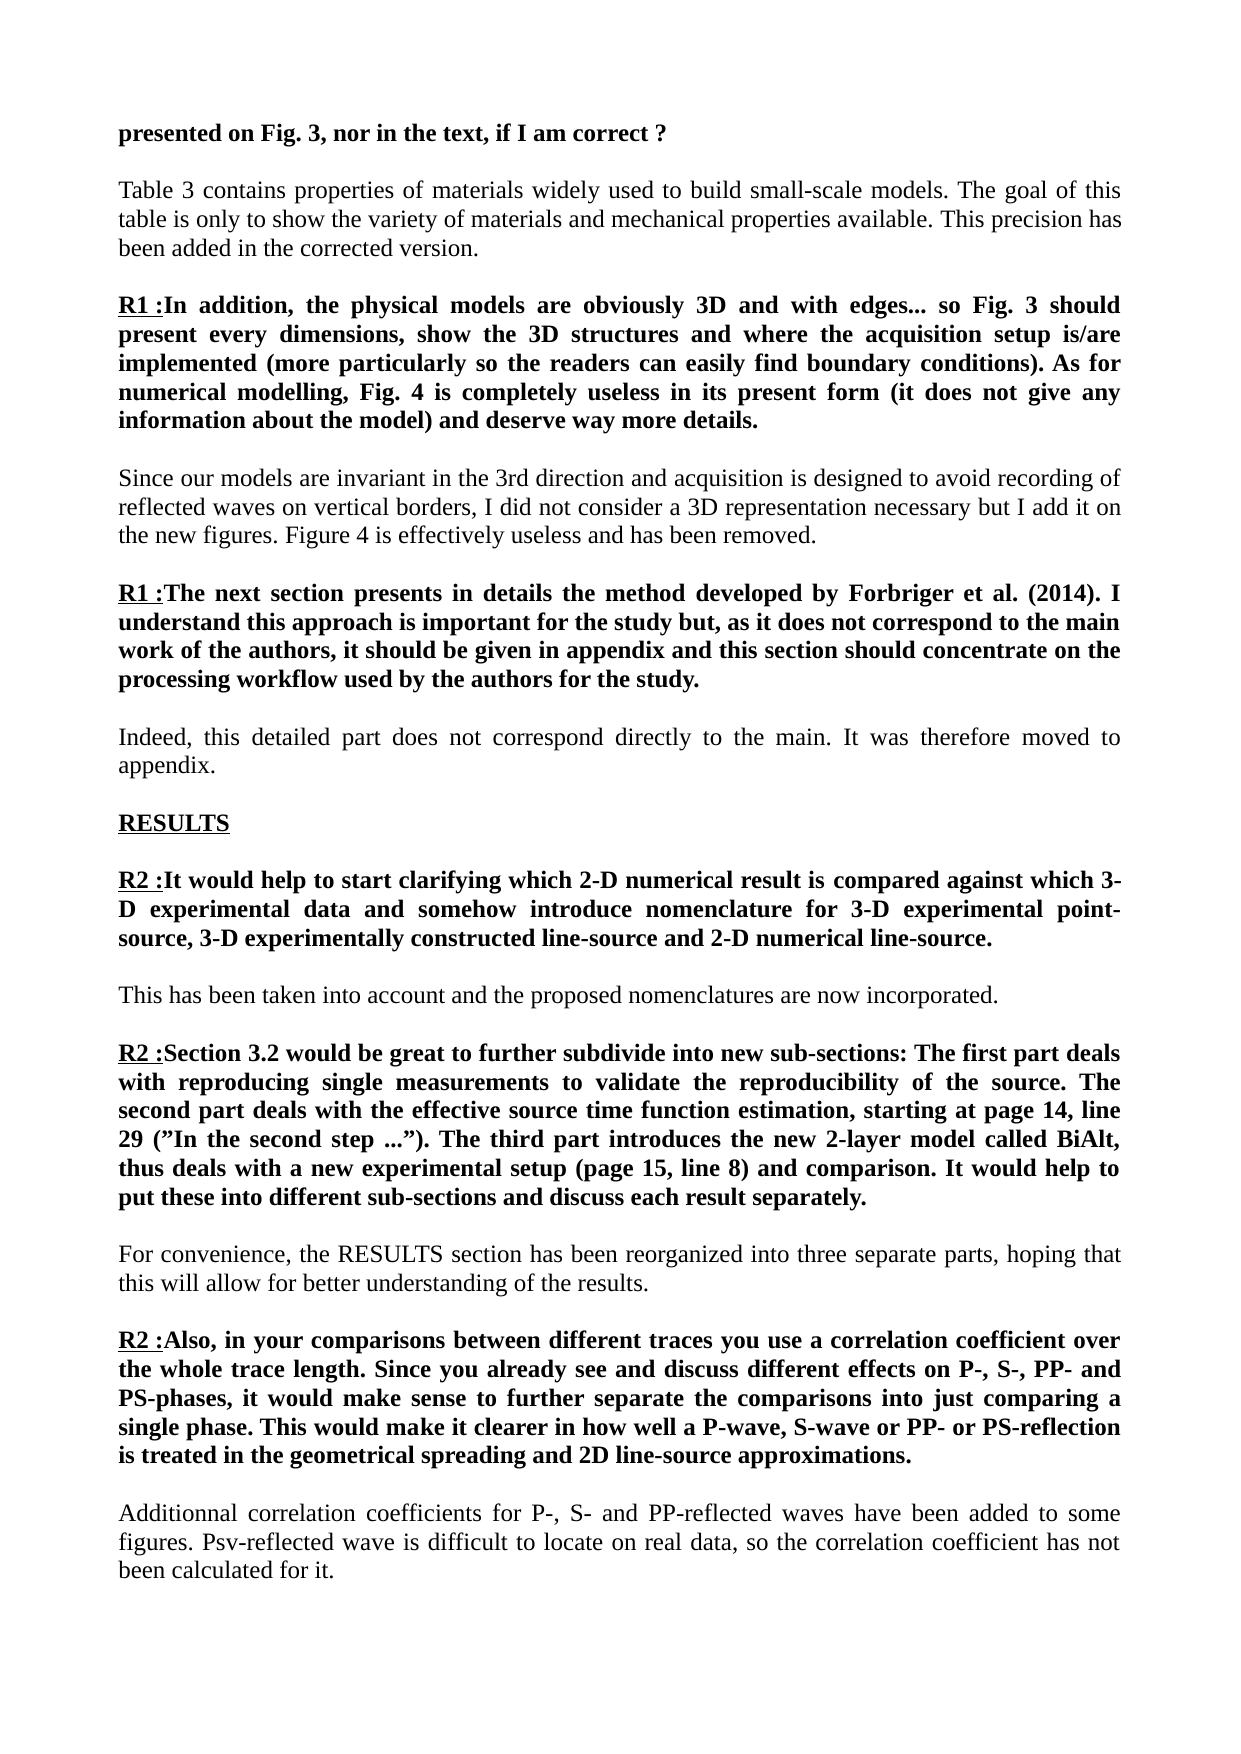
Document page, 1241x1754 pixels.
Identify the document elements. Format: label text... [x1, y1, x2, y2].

text R2 :Also, in your comparisons between different traces you use a correlation coefficient over the whole trace length. Since you already see and discuss different effects on P-, S-, PP- and PS-phases, it would make sense to further separate the comparisons into just comparing a single phase. This would ma­ke it clearer in how well a P-wave, S-wave or PP- or PS-reflection is treated in the geometrical spreading and 2D line-source approximations. [118, 1326, 1122, 1469]
text R1 :In addition, the physical models are obviously 3D and with edges... so Fig. 3 should present every dimensions, show the 3D structures and where the acquisition setup is/are implemented (more particularly so the readers can easily find boundary conditions). As for numerical modelling, Fig. 4 is completely useless in its present form (it does not give any information about the model) and deserve way more details. [118, 291, 1122, 434]
text RESULTS [118, 808, 1122, 837]
text R2 :Section 3.2 would be great to further subdivide into new sub-sections: The first part deals with reproducing single measurements to validate the reproducibility of the source. The second part deals with the effective source time function estimation, starting at page 14, line 29 (”In the second step ...”). The third part introduces the new 2-layer model called BiAlt, thus deals with a new experimental setup (page 15, line 8) and comparison. It would help to put these into different sub-sections and discuss each result separately. [118, 1038, 1122, 1211]
text Indeed, this detailed part does not correspond directly to the main. It was therefore moved to appendix. [118, 722, 1122, 779]
text R1 :The next section presents in details the method developed by Forbriger et al. (2014). I understand this approach is important for the study but, as it does not correspond to the main work of the authors, it should be given in appendix and this section should concentrate on the processing workflow used by the authors for the study. [118, 578, 1122, 693]
text presented on Fig. 3, nor in the text, if I am correct ? [118, 118, 1122, 147]
text This has been taken into account and the proposed nomenclatures are now incorporated. [118, 981, 1122, 1009]
text Table 3 contains properties of materials widely used to build small-scale models. The goal of this table is only to show the variety of materials and mechanical properties available. This precision has been added in the corrected version. [118, 176, 1122, 262]
text R2 :It would help to start clarifying which 2-D numerical result is compared against which 3-D experimental data and somehow introduce nomenclature for 3-D experimental point-source, 3-D experimentally constructed line-source and 2-D numerical line-source. [118, 866, 1122, 952]
text Additionnal correlation coefficients for P-, S- and PP-reflected waves have been added to some figures. Psv-reflected wave is difficult to locate on real data, so the correlation coefficient has not been calculated for it. [118, 1498, 1122, 1584]
text For convenience, the RESULTS section has been reorganized into three separate parts, hoping that this will allow for better understanding of the results. [118, 1239, 1122, 1297]
text Since our models are invariant in the 3rd direction and acquisition is designed to avoid recording of reflected waves on vertical borders, I did not consider a 3D representation necessary but I add it on the new figures. Figure 4 is effectively useless and has been removed. [118, 463, 1122, 549]
